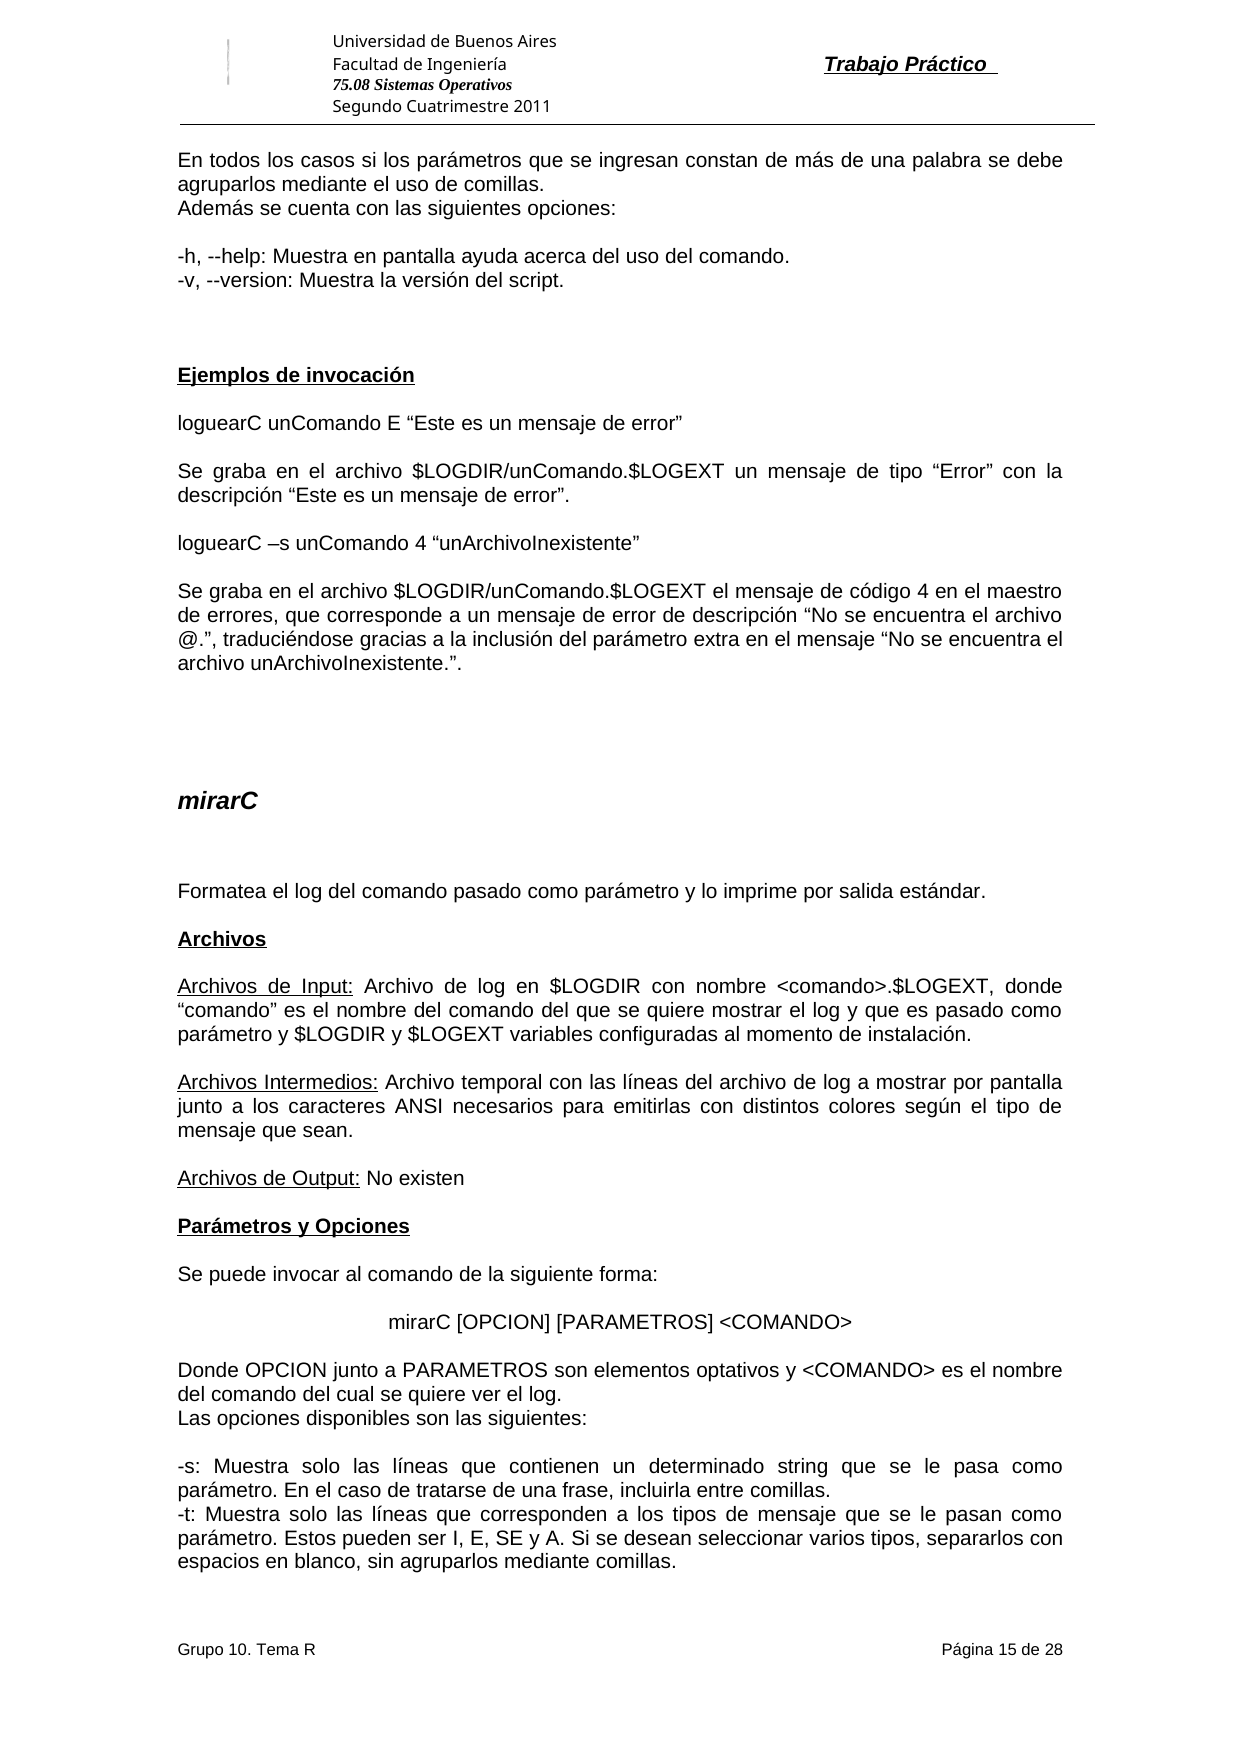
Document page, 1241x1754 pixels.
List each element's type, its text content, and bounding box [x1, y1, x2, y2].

text Formatea el log del comando pasado como parámetro y lo imprime por salida estándar. [177, 878, 1063, 902]
text -h, --help: Muestra en pantalla ayuda acerca del uso del comando. [177, 243, 1063, 267]
text Donde OPCION junto a PARAMETROS son elementos optativos y <COMANDO> es el nombre del comando del cual se quiere ver el log. [177, 1358, 1063, 1406]
text mirarC [OPCION] [PARAMETROS] <COMANDO> [177, 1310, 1063, 1334]
text Parámetros y Opciones [177, 1214, 1063, 1238]
text Se puede invocar al comando de la siguiente forma: [177, 1262, 1063, 1286]
subtitle mirarC [177, 786, 1063, 815]
text loguearC unComando E “Este es un mensaje de error” [177, 411, 1063, 435]
text Las opciones disponibles son las siguientes: [177, 1406, 1063, 1429]
text loguearC –s unComando 4 “unArchivoInexistente” [177, 531, 1063, 555]
text -v, --version: Muestra la versión del script. [177, 267, 1063, 291]
text Ejemplos de invocación [177, 363, 1063, 387]
text -t: Muestra solo las líneas que corresponden a los tipos de mensaje que se le pasan como parámetro. Estos pueden ser I, E, SE y A. Si se desean seleccionar varios tipos, separarlos con espacios en blanco, sin agruparlos mediante comillas. [177, 1501, 1063, 1573]
text -s: Muestra solo las líneas que contienen un determinado string que se le pasa como parámetro. En el caso de tratarse de una frase, incluirla entre comillas. [177, 1453, 1063, 1501]
text Se graba en el archivo $LOGDIR/unComando.$LOGEXT el mensaje de código 4 en el maestro de errores, que corresponde a un mensaje de error de descripción “No se encuentra el archivo @.”, traduciéndose gracias a la inclusión del parámetro extra en el mensaje “No se encuentra el archivo unArchivoInexistente.”. [177, 579, 1063, 675]
text Además se cuenta con las siguientes opciones: [177, 196, 1063, 219]
text Archivos de Output: No existen [177, 1166, 1063, 1190]
text Archivos de Input: Archivo de log en $LOGDIR con nombre <comando>.$LOGEXT, donde “comando” es el nombre del comando del que se quiere mostrar el log y que es pasado como parámetro y $LOGDIR y $LOGEXT variables configuradas al momento de instalación. [177, 974, 1063, 1046]
text En todos los casos si los parámetros que se ingresan constan de más de una palabra se debe agruparlos mediante el uso de comillas. [177, 148, 1063, 196]
text Se graba en el archivo $LOGDIR/unComando.$LOGEXT un mensaje de tipo “Error” con la descripción “Este es un mensaje de error”. [177, 459, 1063, 507]
text Archivos Intermedios: Archivo temporal con las líneas del archivo de log a mostrar por pantalla junto a los caracteres ANSI necesarios para emitirlas con distintos colores según el tipo de mensaje que sean. [177, 1070, 1063, 1142]
text Archivos [177, 926, 1063, 950]
